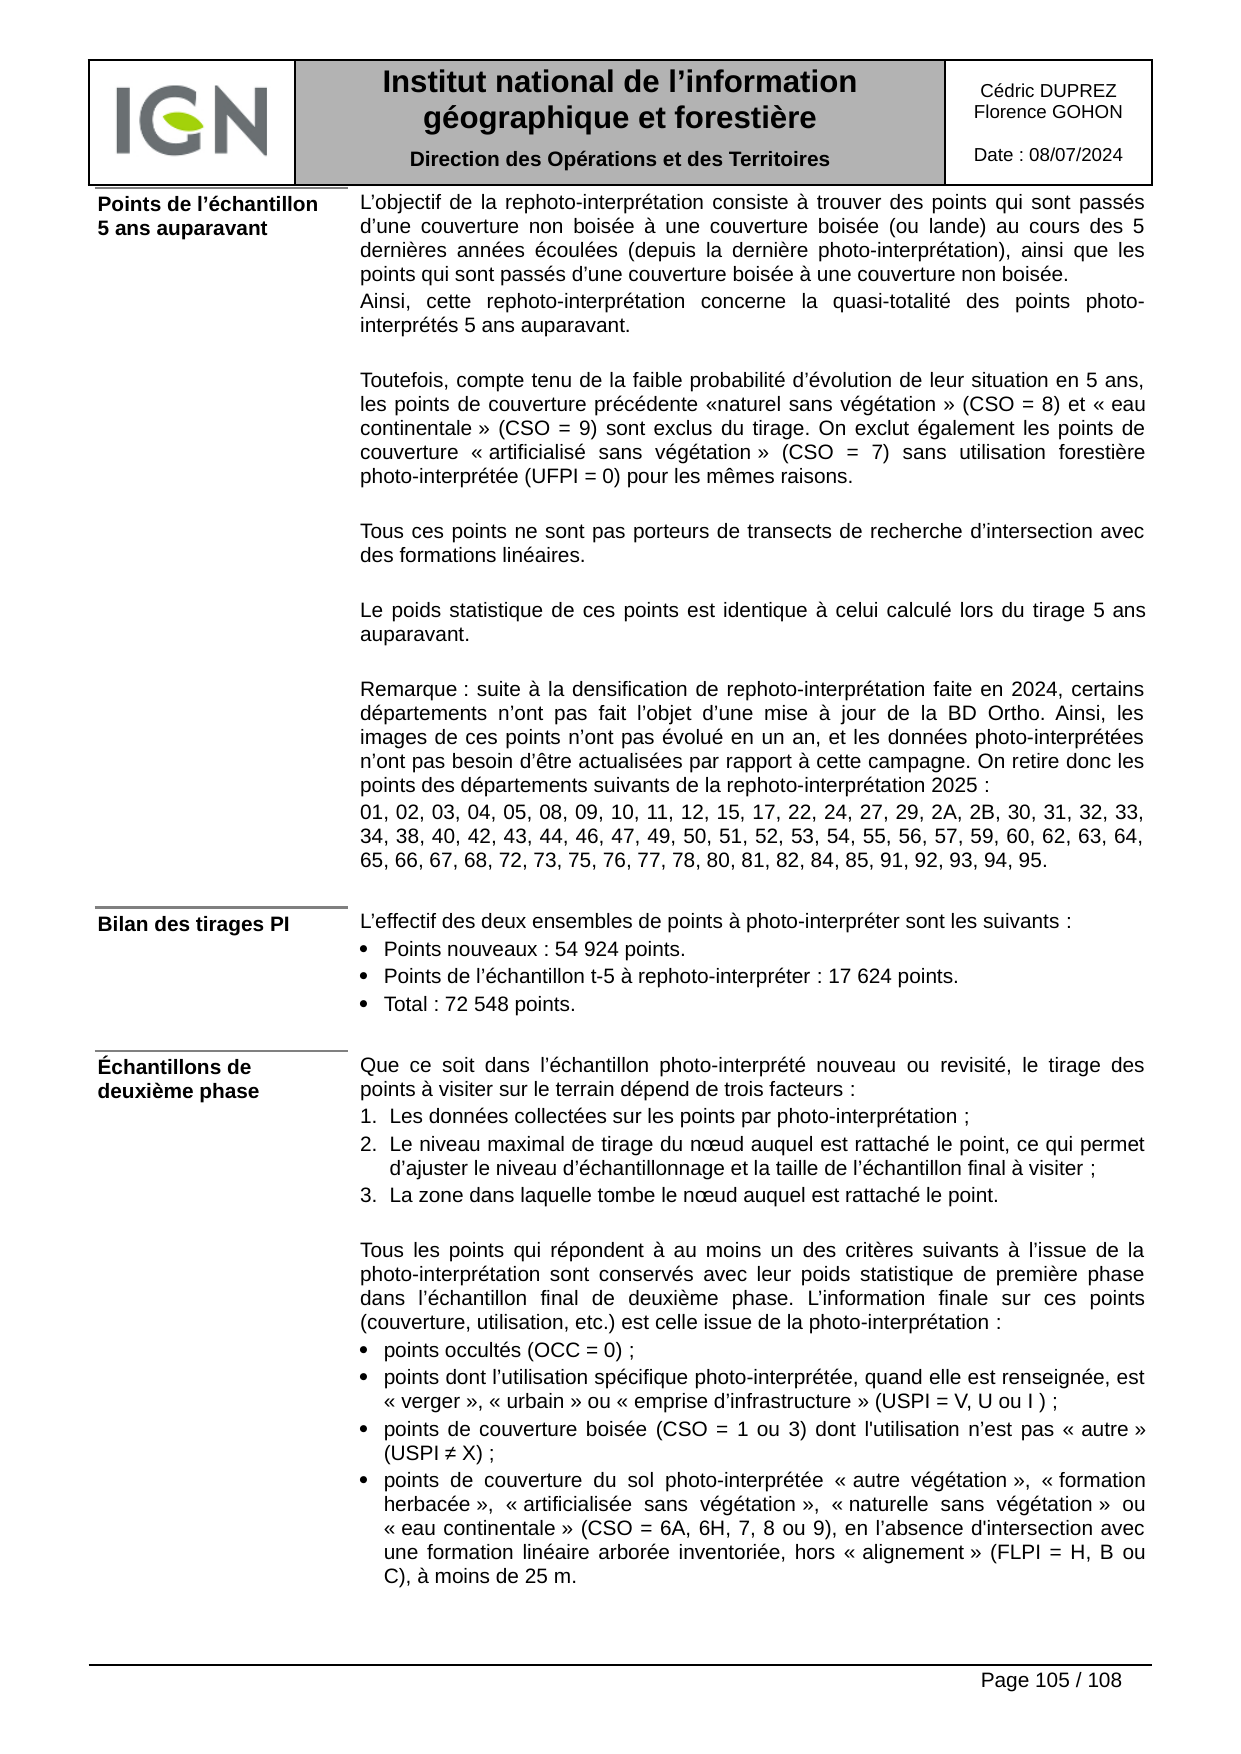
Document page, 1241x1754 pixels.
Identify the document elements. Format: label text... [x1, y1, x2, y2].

table_cell Échantillons de deuxième phase [89, 1049, 354, 1649]
table_cell L’objectif de la rephoto-interprétation consiste à trouver des points qui sont passés d’une couverture non boisée à une couverture boisée (ou lande) au cours des 5 dernières années écoulées (depuis la dernière photo-interprétation), ainsi que les points qui sont passés d’une couverture boisée à une couverture non boisée. Ainsi, cette rephoto-interprétation concerne la quasi-totalité des points photo-interprétés 5 ans auparavant. Toutefois, compte tenu de la faible probabilité d’évolution de leur situation en 5 ans, les points de couverture précédente «naturel sans végétation » (CSO = 8) et « eau continentale » (CSO = 9) sont exclus du tirage. On exclut également les points de couverture « artificialisé sans végétation » (CSO = 7) sans utilisation forestière photo-interprétée (UFPI = 0) pour les mêmes raisons. Tous ces points ne sont pas porteurs de transects de recherche d’intersection avec des formations linéaires. Le poids statistique de ces points est identique à celui calculé lors du tirage 5 ans auparavant. Remarque : suite à la densification de rephoto-interprétation faite en 2024, certains départements n’ont pas fait l’objet d’une mise à jour de la BD Ortho. Ainsi, les images de ces points n’ont pas évolué en un an, et les données photo-interprétées n’ont pas besoin d’être actualisées par rapport à cette campagne. On retire donc les points des départements suivants de la rephoto-interprétation 2025 : 01, 02, 03, 04, 05, 08, 09, 10, 11, 12, 15, 17, 22, 24, 27, 29, 2A, 2B, 30, 31, 32, 33, 34, 38, 40, 42, 43, 44, 46, 47, 49, 50, 51, 52, 53, 54, 55, 56, 57, 59, 60, 62, 63, 64, 65, 66, 67, 68, 72, 73, 75, 76, 77, 78, 80, 81, 82, 84, 85, 91, 92, 93, 94, 95. [354, 186, 1152, 905]
table_cell Points de l’échantillon 5 ans auparavant [89, 186, 354, 905]
picture [91, 62, 293, 180]
table_cell Bilan des tirages PI [89, 905, 354, 1049]
table_cell L’effectif des deux ensembles de points à photo-interpréter sont les suivants : Points nouveaux : 54 924 points. Points de l’échantillon t-5 à rephoto-interpréter : 17 624 points. Total : 72 548 points. [354, 905, 1152, 1049]
table_cell Que ce soit dans l’échantillon photo-interprété nouveau ou revisité, le tirage des points à visiter sur le terrain dépend de trois facteurs : Les données collectées sur les points par photo-interprétation ; Le niveau maximal de tirage du nœud auquel est rattaché le point, ce qui permet d’ajuster le niveau d’échantillonnage et la taille de l’échantillon final à visiter ; La zone dans laquelle tombe le nœud auquel est rattaché le point. Tous les points qui répondent à au moins un des critères suivants à l’issue de la photo-interprétation sont conservés avec leur poids statistique de première phase dans l’échantillon final de deuxième phase. L’information finale sur ces points (couverture, utilisation, etc.) est celle issue de la photo-interprétation : points occultés (OCC = 0) ; points dont l’utilisation spécifique photo-interprétée, quand elle est renseignée, est « verger », « urbain » ou « emprise d’infrastructure » (USPI = V, U ou I ) ; points de couverture boisée (CSO = 1 ou 3) dont l'utilisation n’est pas « autre » (USPI ≠ X) ; points de couverture du sol photo-interprétée « autre végétation », « formation herbacée », « artificialisée sans végétation », « naturelle sans végétation » ou « eau continentale » (CSO = 6A, 6H, 7, 8 ou 9), en l’absence d'intersection avec une formation linéaire arborée inventoriée, hors « alignement » (FLPI = H, B ou C), à moins de 25 m. [354, 1049, 1152, 1649]
